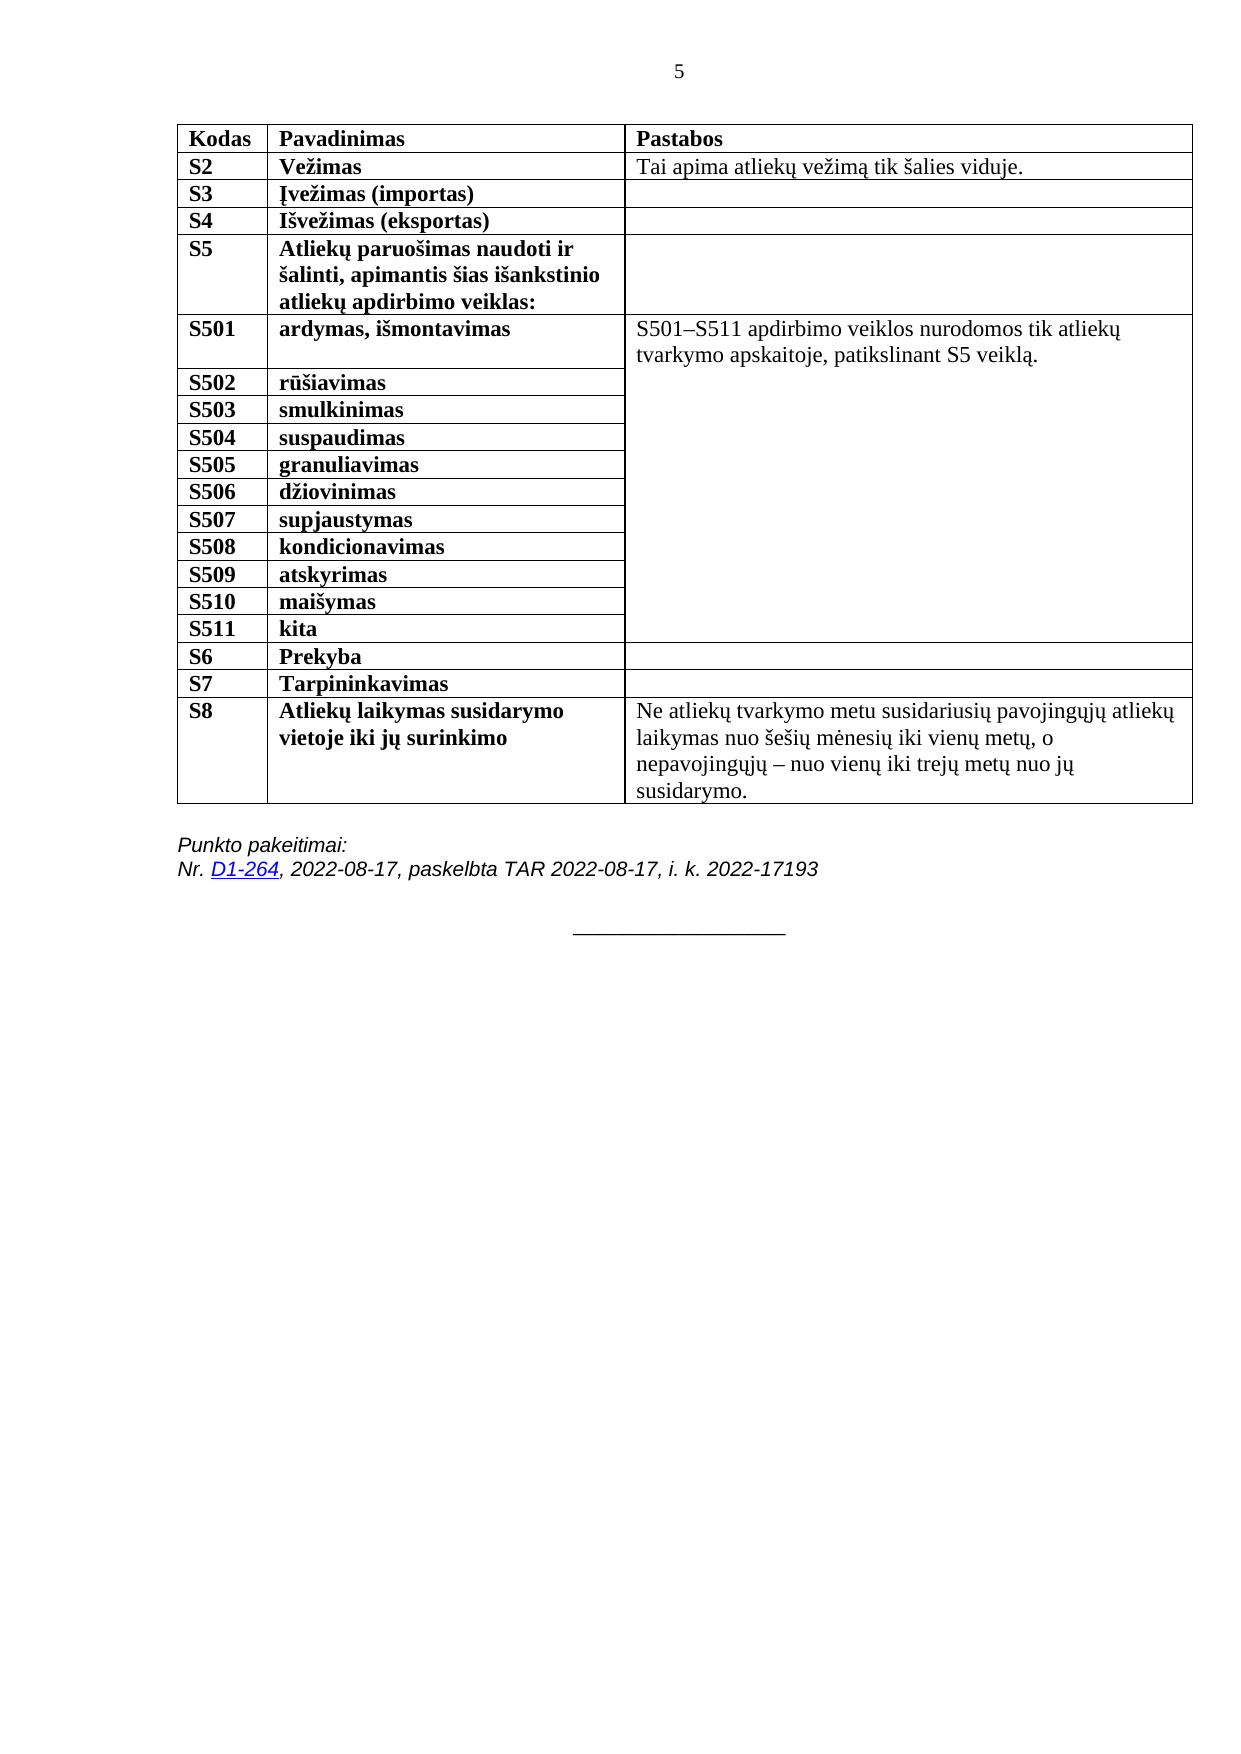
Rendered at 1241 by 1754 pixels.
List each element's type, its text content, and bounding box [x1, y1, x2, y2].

table_cell S5 [178, 235, 267, 314]
table_cell granuliavimas [268, 451, 624, 477]
table_cell Atliekų paruošimas naudoti ir šalinti, apimantis šias išankstinio atliekų apdirbimo veiklas: [268, 235, 624, 314]
table_cell smulkinimas [268, 396, 624, 423]
table_cell Vežimas [268, 153, 624, 179]
table_cell Tarpininkavimas [268, 670, 624, 697]
table_cell Atliekų laikymas susidarymo vietoje iki jų surinkimo [268, 698, 624, 803]
table_cell suspaudimas [268, 424, 624, 450]
table_cell S506 [178, 479, 267, 505]
table_cell [626, 450, 1192, 477]
table_cell S2 [178, 153, 267, 179]
text _________________ [177, 909, 1181, 938]
table_cell Tai apima atliekų vežimą tik šalies viduje. [626, 153, 1192, 179]
table_cell S7 [178, 670, 267, 697]
table_cell S504 [178, 424, 267, 450]
table_cell [626, 587, 1192, 614]
table_cell [626, 505, 1192, 532]
table_cell S4 [178, 208, 267, 234]
table_cell S501 [178, 315, 267, 368]
table_cell Išvežimas (eksportas) [268, 208, 624, 234]
table_cell S507 [178, 506, 267, 532]
table_cell [626, 423, 1192, 450]
table_cell [626, 560, 1192, 587]
table_cell [626, 670, 1192, 697]
table_cell ardymas, išmontavimas [268, 315, 624, 368]
table_cell kita [268, 615, 624, 642]
table_cell džiovinimas [268, 479, 624, 505]
table_cell [626, 368, 1192, 395]
table_cell S511 [178, 615, 267, 642]
text Punkto pakeitimai: [177, 833, 1181, 857]
table_cell supjaustymas [268, 506, 624, 532]
table_cell S8 [178, 698, 267, 803]
table_header Pavadinimas [268, 125, 624, 152]
text Nr. D1-264, 2022-08-17, paskelbta TAR 2022-08-17, i. k. 2022-17193 [177, 857, 1181, 881]
table_cell [626, 478, 1192, 505]
table_cell [626, 532, 1192, 559]
table_cell S508 [178, 533, 267, 559]
table_cell S6 [178, 643, 267, 669]
table_cell [626, 643, 1192, 669]
table_cell S3 [178, 180, 267, 207]
table_cell rūšiavimas [268, 369, 624, 395]
table_cell [626, 235, 1192, 314]
table_cell Ne atliekų tvarkymo metu susidariusių pavojingųjų atliekų laikymas nuo šešių mėnesių iki vienų metų, o nepavojingųjų – nuo vienų iki trejų metų nuo jų susidarymo. [626, 698, 1192, 803]
table_cell kondicionavimas [268, 533, 624, 559]
table_cell atskyrimas [268, 561, 624, 587]
table_cell S509 [178, 561, 267, 587]
table_cell S502 [178, 369, 267, 395]
table_cell Prekyba [268, 643, 624, 669]
table_cell [626, 180, 1192, 207]
table_cell Įvežimas (importas) [268, 180, 624, 207]
table_header Kodas [178, 125, 267, 152]
table_cell S501–S511 apdirbimo veiklos nurodomos tik atliekų tvarkymo apskaitoje, patikslinant S5 veiklą. [626, 315, 1192, 368]
table_cell S510 [178, 588, 267, 614]
table_header Pastabos [626, 125, 1192, 152]
table_cell [626, 208, 1192, 234]
table_cell [626, 614, 1192, 642]
table_cell S505 [178, 451, 267, 477]
table_cell [626, 395, 1192, 423]
table_cell S503 [178, 396, 267, 423]
table_cell maišymas [268, 588, 624, 614]
